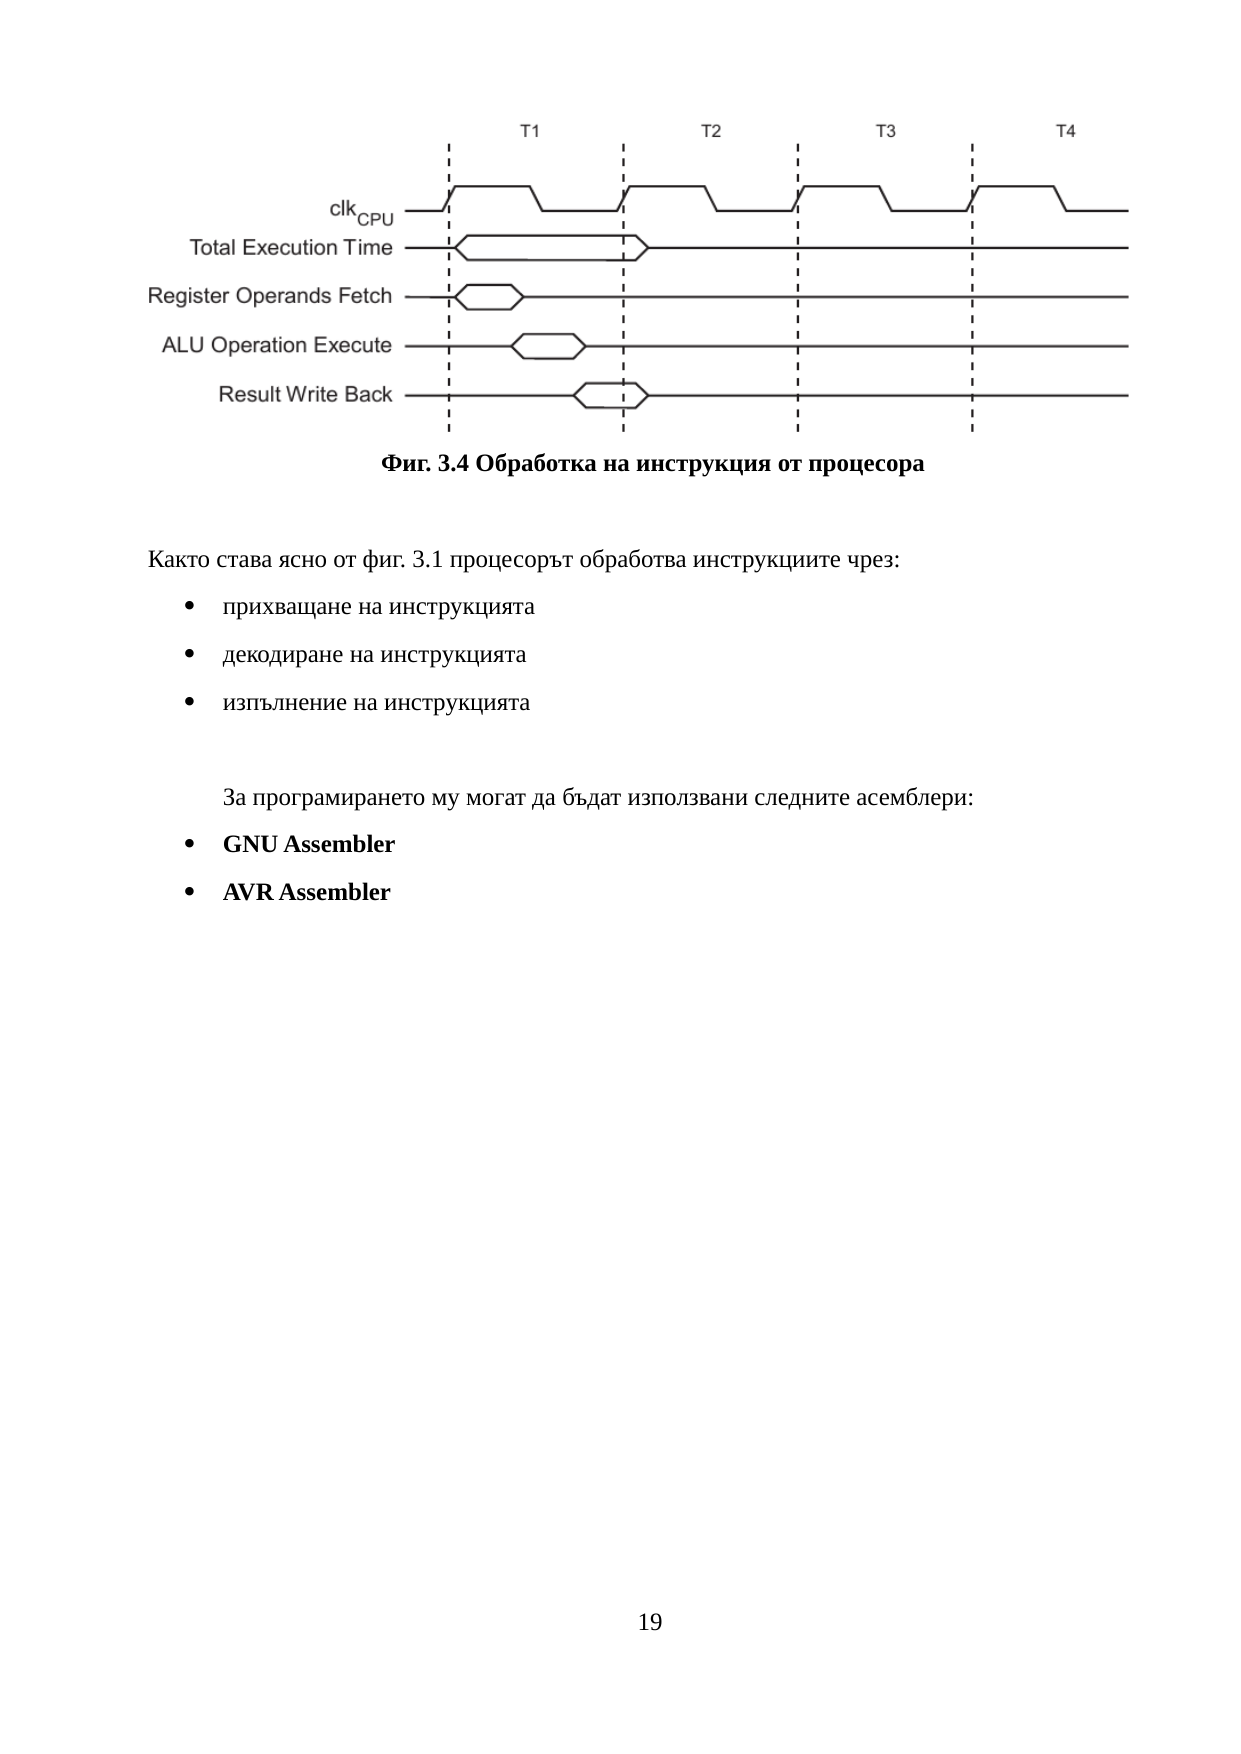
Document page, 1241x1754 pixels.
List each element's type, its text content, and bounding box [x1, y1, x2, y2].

picture [133, 118, 1162, 442]
list изпълнение на инструкцията [185, 687, 1152, 715]
list AVR Assembler [185, 877, 1152, 906]
list прихващане на инструкцията [185, 591, 1152, 620]
text За програмирането му могат да бъдат използвани следните асемблери: [223, 782, 1152, 811]
text Както става ясно от фиг. 3.1 процесорът обработва инструкциите чрез: [148, 544, 1152, 572]
list декодиране на инструкцията [185, 639, 1152, 668]
text Фиг. 3.4 Обработка на инструкция от процесора [148, 442, 1152, 477]
list GNU Assembler [185, 829, 1152, 858]
